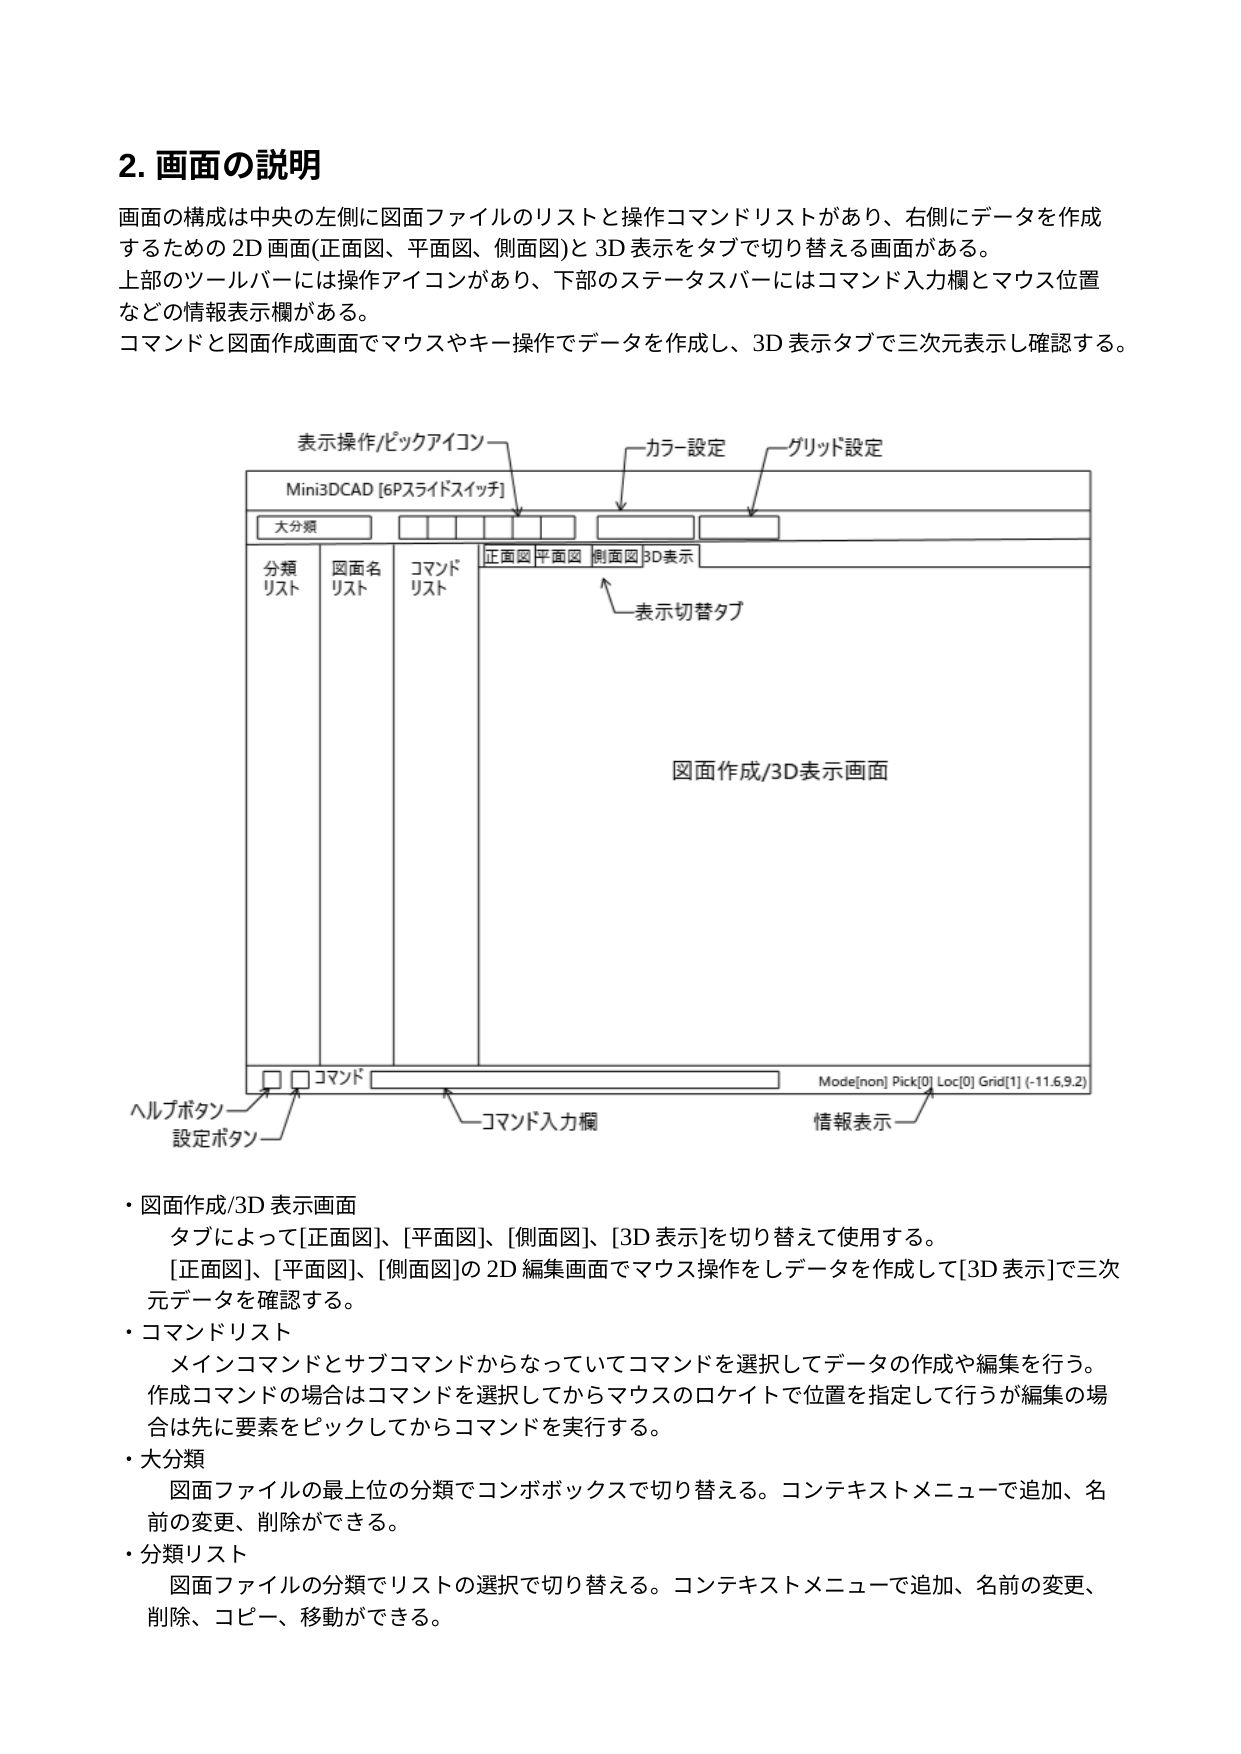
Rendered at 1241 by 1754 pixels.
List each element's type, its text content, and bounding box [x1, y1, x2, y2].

text ・大分類 [118, 1442, 1122, 1473]
text メインコマンドとサブコマンドからなっていてコマンドを選択してデータの作成や編集を行う。 [148, 1347, 1122, 1378]
subtitle 2. 画面の説明 [118, 139, 1122, 187]
text 画面の構成は中央の左側に図面ファイルのリストと操作コマンドリストがあり、右側にデータを作成するための2D画面(正面図、平面図、側面図)と3D表示をタブで切り替える画面がある。 [118, 200, 1122, 263]
text ・コマンドリスト [118, 1315, 1122, 1347]
text 上部のツールバーには操作アイコンがあり、下部のステータスバーにはコマンド入力欄とマウス位置などの情報表示欄がある。 [118, 263, 1122, 326]
text 図面ファイルの最上位の分類でコンボボックスで切り替える。コンテキストメニューで追加、名前の変更、削除ができる。 [148, 1473, 1122, 1537]
text ・分類リスト [118, 1537, 1122, 1568]
text [正面図]、[平面図]、[側面図]の2D編集画面でマウス操作をしデータを作成して[3D表示]で三次元データを確認する。 [148, 1252, 1122, 1315]
text コマンドと図面作成画面でマウスやキー操作でデータを作成し、3D表示タブで三次元表示し確認する。 [118, 326, 1122, 358]
text タブによって[正面図]、[平面図]、[側面図]、[3D表示]を切り替えて使用する。 [148, 1220, 1122, 1252]
text ・図面作成/3D表示画面 [118, 1188, 1122, 1220]
picture [118, 415, 1123, 1160]
text 作成コマンドの場合はコマンドを選択してからマウスのロケイトで位置を指定して行うが編集の場合は先に要素をピックしてからコマンドを実行する。 [148, 1378, 1122, 1442]
text 図面ファイルの分類でリストの選択で切り替える。コンテキストメニューで追加、名前の変更、削除、コピー、移動ができる。 [148, 1568, 1122, 1632]
